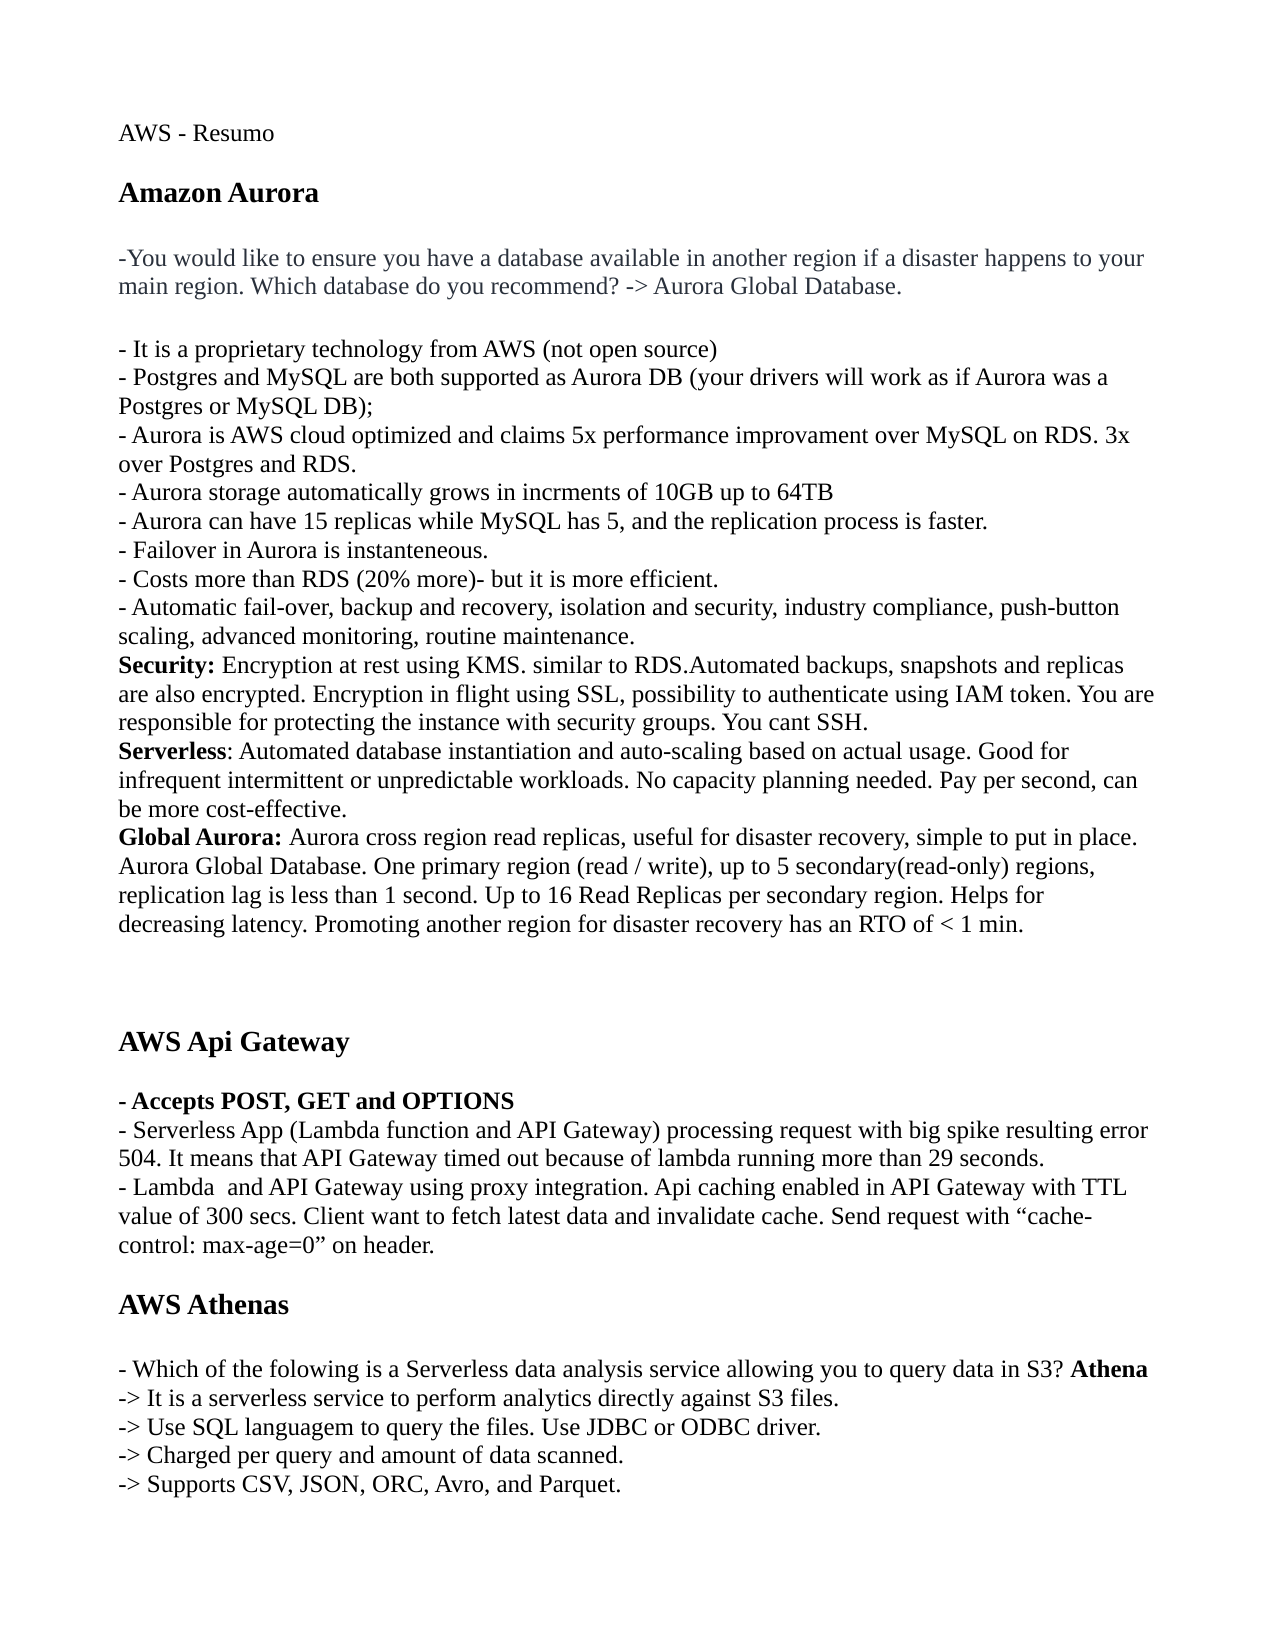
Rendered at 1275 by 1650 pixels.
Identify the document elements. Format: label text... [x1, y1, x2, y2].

text - Aurora storage automatically grows in incrments of 10GB up to 64TB [118, 477, 1157, 506]
text - Aurora can have 15 replicas while MySQL has 5, and the replication process is faster. [118, 506, 1157, 535]
text Amazon Aurora [118, 176, 1157, 209]
text - Serverless App (Lambda function and API Gateway) processing request with big spike resulting error 504. It means that API Gateway timed out because of lambda running more than 29 seconds. [118, 1115, 1157, 1172]
text -You would like to ensure you have a database available in another region if a disaster happens to your main region. Which database do you recommend? -> Aurora Global Database. [118, 243, 1157, 300]
text - Lambda and API Gateway using proxy integration. Api caching enabled in API Gateway with TTL value of 300 secs. Client want to fetch latest data and invalidate cache. Send request with “cache-control: max-age=0” on header. [118, 1172, 1157, 1258]
text - Postgres and MySQL are both supported as Aurora DB (your drivers will work as if Aurora was a Postgres or MySQL DB); [118, 362, 1157, 420]
text Serverless: Automated database instantiation and auto-scaling based on actual usage. Good for infrequent intermittent or unpredictable workloads. No capacity planning needed. Pay per second, can be more cost-effective. [118, 736, 1157, 822]
text - It is a proprietary technology from AWS (not open source) [118, 334, 1157, 362]
text Security: Encryption at rest using KMS. similar to RDS.Automated backups, snapshots and replicas are also encrypted. Encryption in flight using SSL, possibility to authenticate using IAM token. You are responsible for protecting the instance with security groups. You cant SSH. [118, 650, 1157, 736]
text -> It is a serverless service to perform analytics directly against S3 files. [118, 1383, 1157, 1412]
text - Failover in Aurora is instanteneous. [118, 535, 1157, 564]
text AWS - Resumo [118, 118, 1157, 147]
text -> Use SQL languagem to query the files. Use JDBC or ODBC driver. [118, 1412, 1157, 1441]
text - Automatic fail-over, backup and recovery, isolation and security, industry compliance, push-button scaling, advanced monitoring, routine maintenance. [118, 592, 1157, 650]
text AWS Athenas [118, 1287, 1157, 1321]
text -> Supports CSV, JSON, ORC, Avro, and Parquet. [118, 1469, 1157, 1498]
text - Accepts POST, GET and OPTIONS [118, 1086, 1157, 1115]
text AWS Api Gateway [118, 1024, 1157, 1057]
text - Aurora is AWS cloud optimized and claims 5x performance improvament over MySQL on RDS. 3x over Postgres and RDS. [118, 420, 1157, 477]
text - Costs more than RDS (20% more)- but it is more efficient. [118, 564, 1157, 592]
text -> Charged per query and amount of data scanned. [118, 1441, 1157, 1469]
text - Which of the folowing is a Serverless data analysis service allowing you to query data in S3? Athena [118, 1354, 1157, 1383]
text Global Aurora: Aurora cross region read replicas, useful for disaster recovery, simple to put in place. Aurora Global Database. One primary region (read / write), up to 5 secondary(read-only) regions, replication lag is less than 1 second. Up to 16 Read Replicas per secondary region. Helps for decreasing latency. Promoting another region for disaster recovery has an RTO of < 1 min. [118, 822, 1157, 937]
